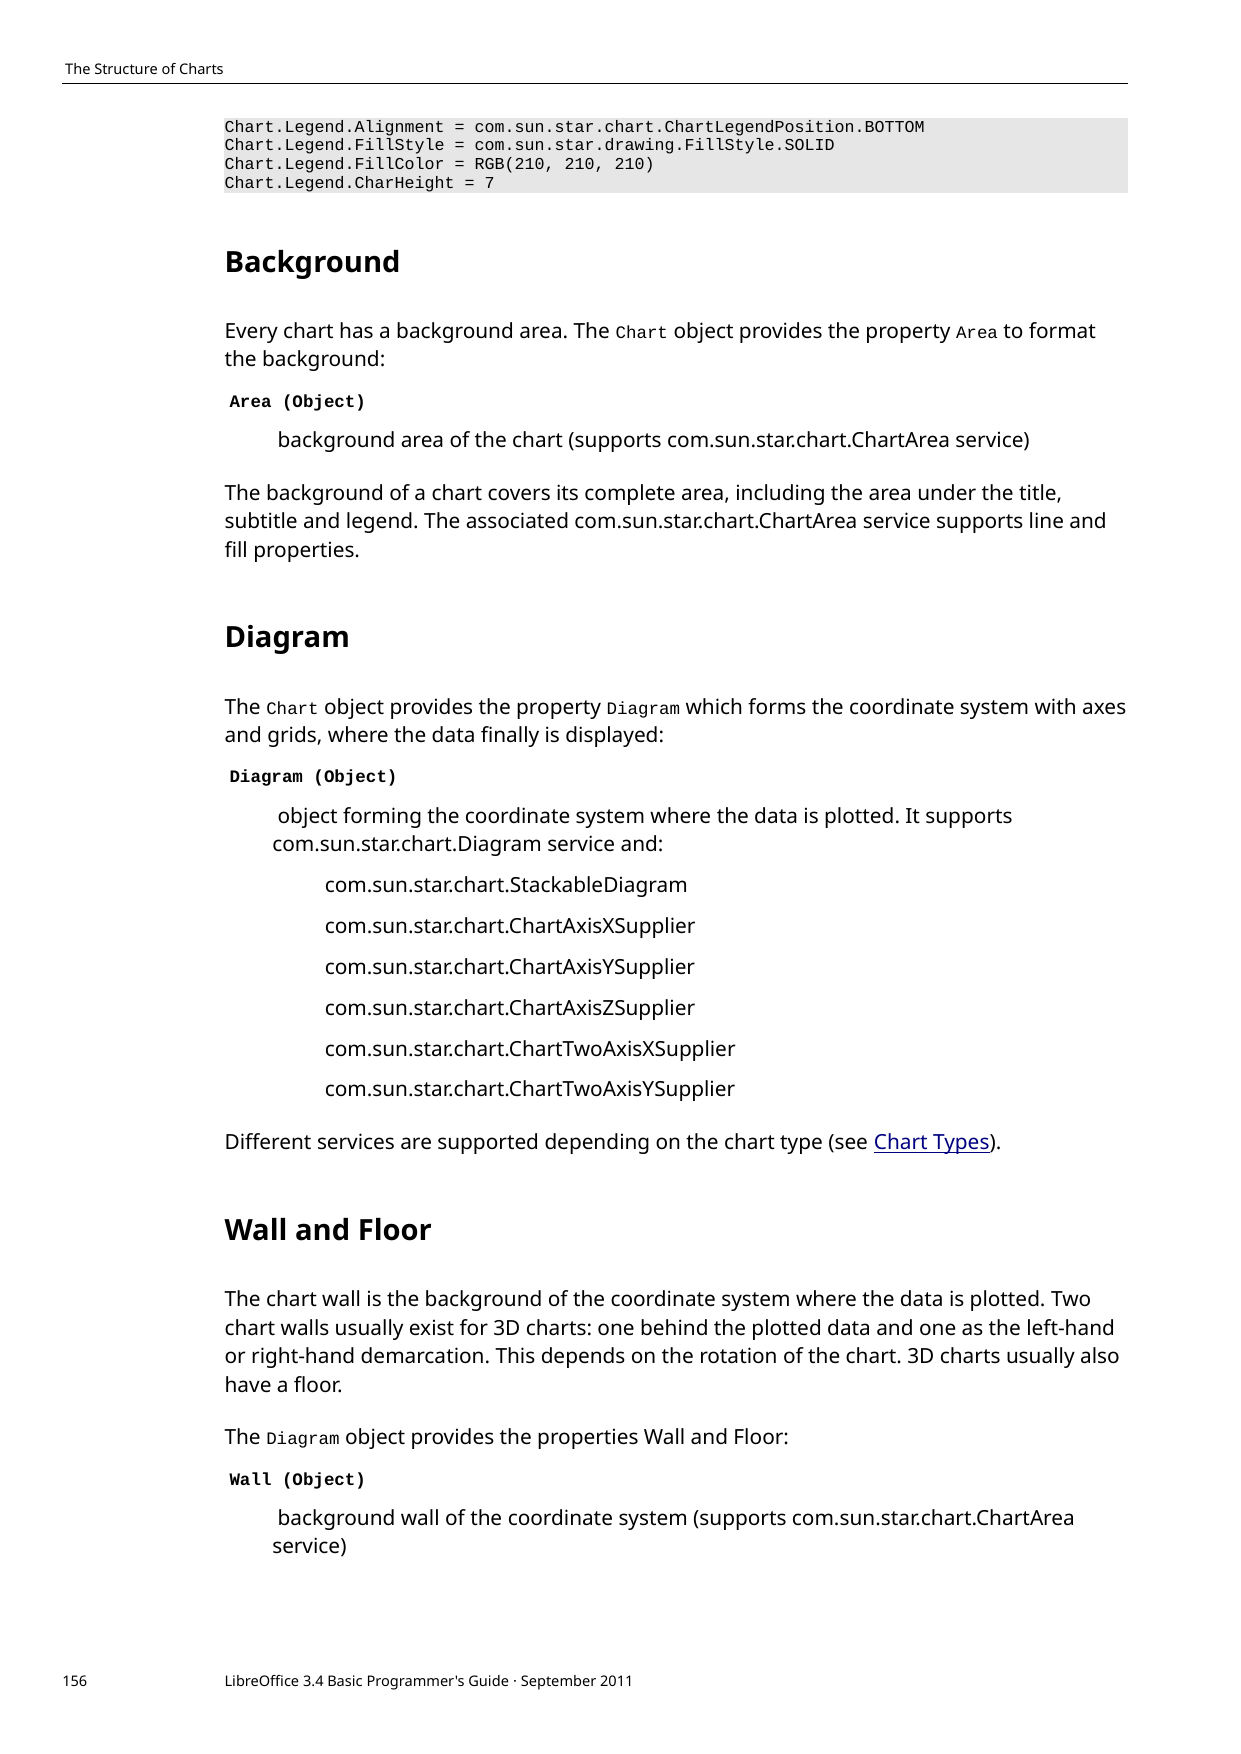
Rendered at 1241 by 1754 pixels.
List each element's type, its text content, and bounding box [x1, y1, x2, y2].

text The chart wall is the background of the coordinate system where the data is plotted. Two chart walls usually exist for 3D charts: one behind the plotted data and one as the left-hand or right-hand demarcation. This depends on the rotation of the chart. 3D charts usually also have a floor. [224, 1284, 1128, 1398]
list com.sun.star.chart.ChartAxisZSupplier [324, 993, 1128, 1021]
list background wall of the coordinate system (supports com.sun.star.chart.ChartArea service) [272, 1503, 1128, 1560]
list com.sun.star.chart.ChartAxisYSupplier [324, 952, 1128, 980]
list Diagram (Object) [224, 761, 1128, 789]
list com.sun.star.chart.ChartAxisXSupplier [324, 911, 1128, 939]
list background area of the chart (supports com.sun.star.chart.ChartArea service) [272, 425, 1128, 454]
text Every chart has a background area. The Chart object provides the property Area to format the background: [224, 316, 1128, 373]
list object forming the coordinate system where the data is plotted. It supports com.sun.star.chart.Diagram service and: [272, 801, 1128, 858]
list Area (Object) [224, 385, 1128, 413]
list com.sun.star.chart.StackableDiagram [324, 870, 1128, 898]
subtitle Diagram [224, 616, 1128, 656]
text Different services are supported depending on the chart type (see Chart Types). [224, 1127, 1128, 1156]
subtitle Background [224, 241, 1128, 281]
list com.sun.star.chart.ChartTwoAxisXSupplier [324, 1034, 1128, 1062]
text The Diagram object provides the properties Wall and Floor: [224, 1422, 1128, 1451]
text Chart.Legend.Alignment = com.sun.star.chart.ChartLegendPosition.BOTTOM Chart.Legend.FillStyle = com.sun.star.drawing.FillStyle.SOLID Chart.Legend.FillColor = RGB(210, 210, 210) Chart.Legend.CharHeight = 7 [224, 118, 1128, 193]
text The background of a chart covers its complete area, including the area under the title, subtitle and legend. The associated com.sun.star.chart.ChartArea service supports line and fill properties. [224, 478, 1128, 563]
list com.sun.star.chart.ChartTwoAxisYSupplier [324, 1074, 1128, 1103]
text The Chart object provides the property Diagram which forms the coordinate system with axes and grids, where the data finally is displayed: [224, 692, 1128, 749]
list Wall (Object) [224, 1463, 1128, 1491]
subtitle Wall and Floor [224, 1209, 1128, 1249]
